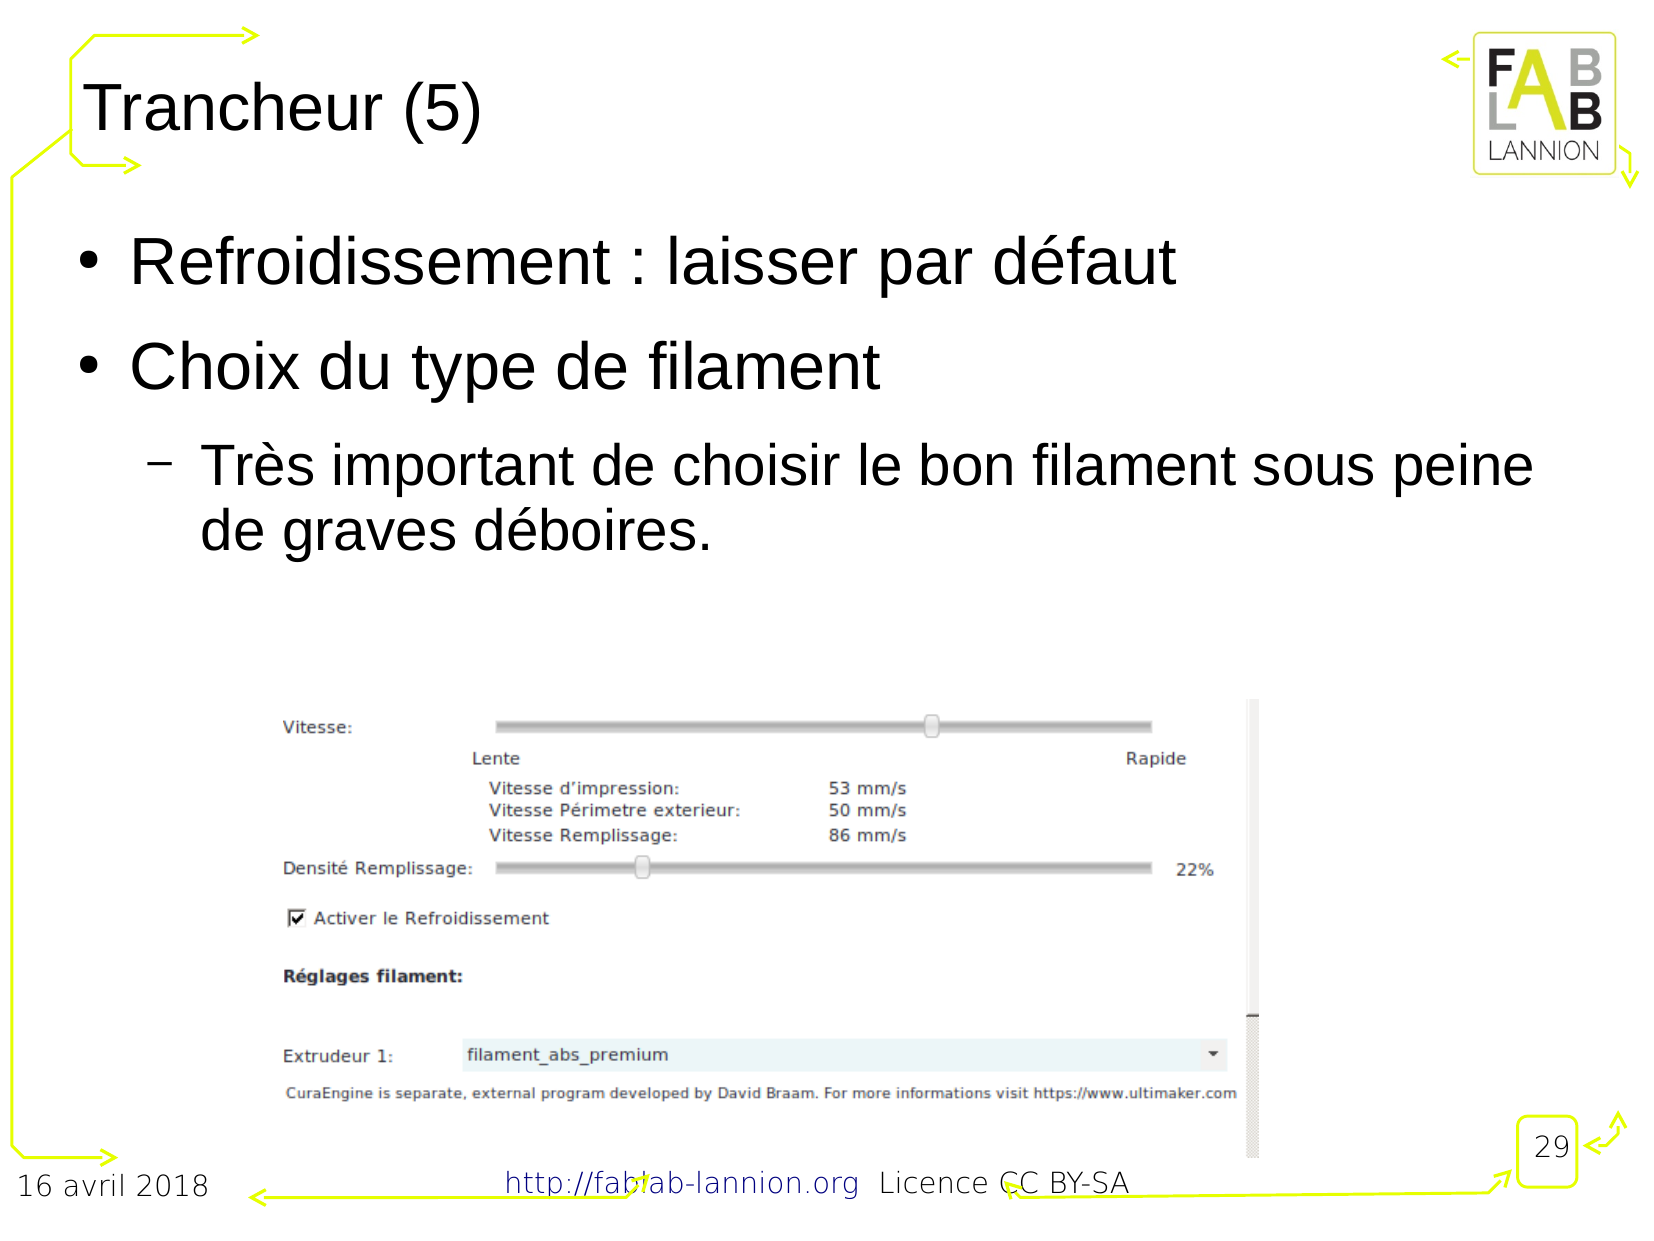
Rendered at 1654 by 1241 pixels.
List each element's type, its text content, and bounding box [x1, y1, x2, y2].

picture [1470, 29, 1619, 178]
title Trancheur (5) [82, 49, 1441, 166]
picture [283, 699, 1259, 1158]
list Refroidissement : laisser par défaut Choix du type de filament Très important de choisir le bon filament sous peine de graves déboires. [59, 224, 1548, 944]
